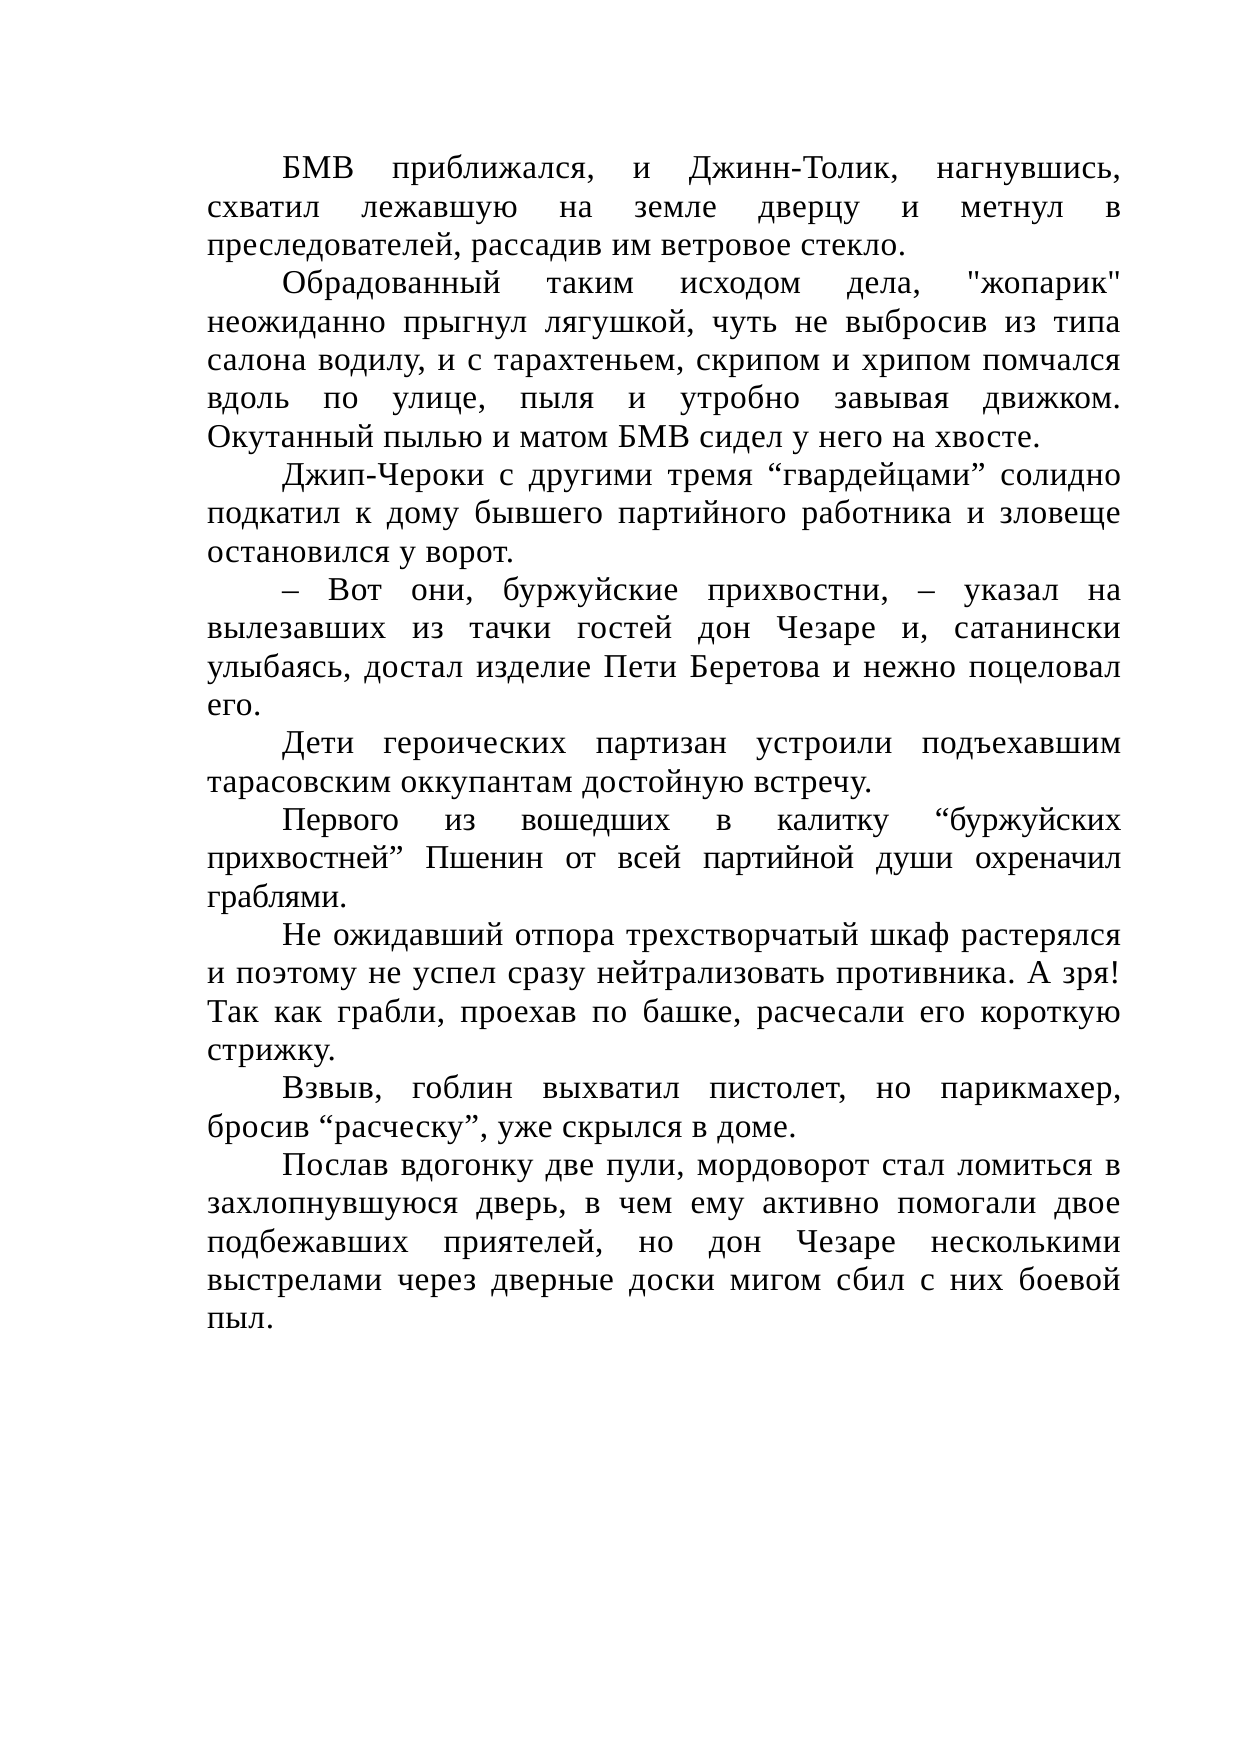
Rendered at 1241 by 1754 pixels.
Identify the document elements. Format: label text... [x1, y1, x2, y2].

subtitle Взвыв, гоблин выхватил пистолет, но парикмахер, бросив “расческу”, уже скрылся в доме. [207, 1068, 1122, 1144]
subtitle – Вот они, буржуйские прихвостни, – указал на вылезавших из тачки гостей дон Чезаре и, сатанински улыбаясь, достал изделие Пети Беретова и нежно поцеловал его. [207, 569, 1122, 723]
subtitle Дети героических партизан устроили подъехавшим тарасовским оккупантам достойную встречу. [207, 723, 1122, 799]
subtitle БМВ приближался, и Джинн-Толик, нагнувшись, схватил лежавшую на земле дверцу и метнул в преследователей, рассадив им ветровое стекло. [207, 148, 1122, 263]
subtitle Обрадованный таким исходом дела, "жопарик" неожиданно прыгнул лягушкой, чуть не выбросив из типа салона водилу, и с тарахтеньем, скрипом и хрипом помчался вдоль по улице, пыля и утробно завывая движком. Окутанный пылью и матом БМВ сидел у него на хвосте. [207, 263, 1122, 454]
subtitle Первого из вошедших в калитку “буржуйских прихвостней” Пшенин от всей партийной души охреначил граблями. [207, 799, 1122, 914]
subtitle Не ожидавший отпора трехстворчатый шкаф растерялся и поэтому не успел сразу нейтрализовать противника. А зря! Так как грабли, проехав по башке, расчесали его короткую стрижку. [207, 914, 1122, 1068]
subtitle Послав вдогонку две пули, мордоворот стал ломиться в захлопнувшуюся дверь, в чем ему активно помогали двое подбежавших приятелей, но дон Чезаре несколькими выстрелами через дверные доски мигом сбил с них боевой пыл. [207, 1144, 1122, 1336]
subtitle Джип-Чероки с другими тремя “гвардейцами” солидно подкатил к дому бывшего партийного работника и зловеще остановился у ворот. [207, 454, 1122, 569]
